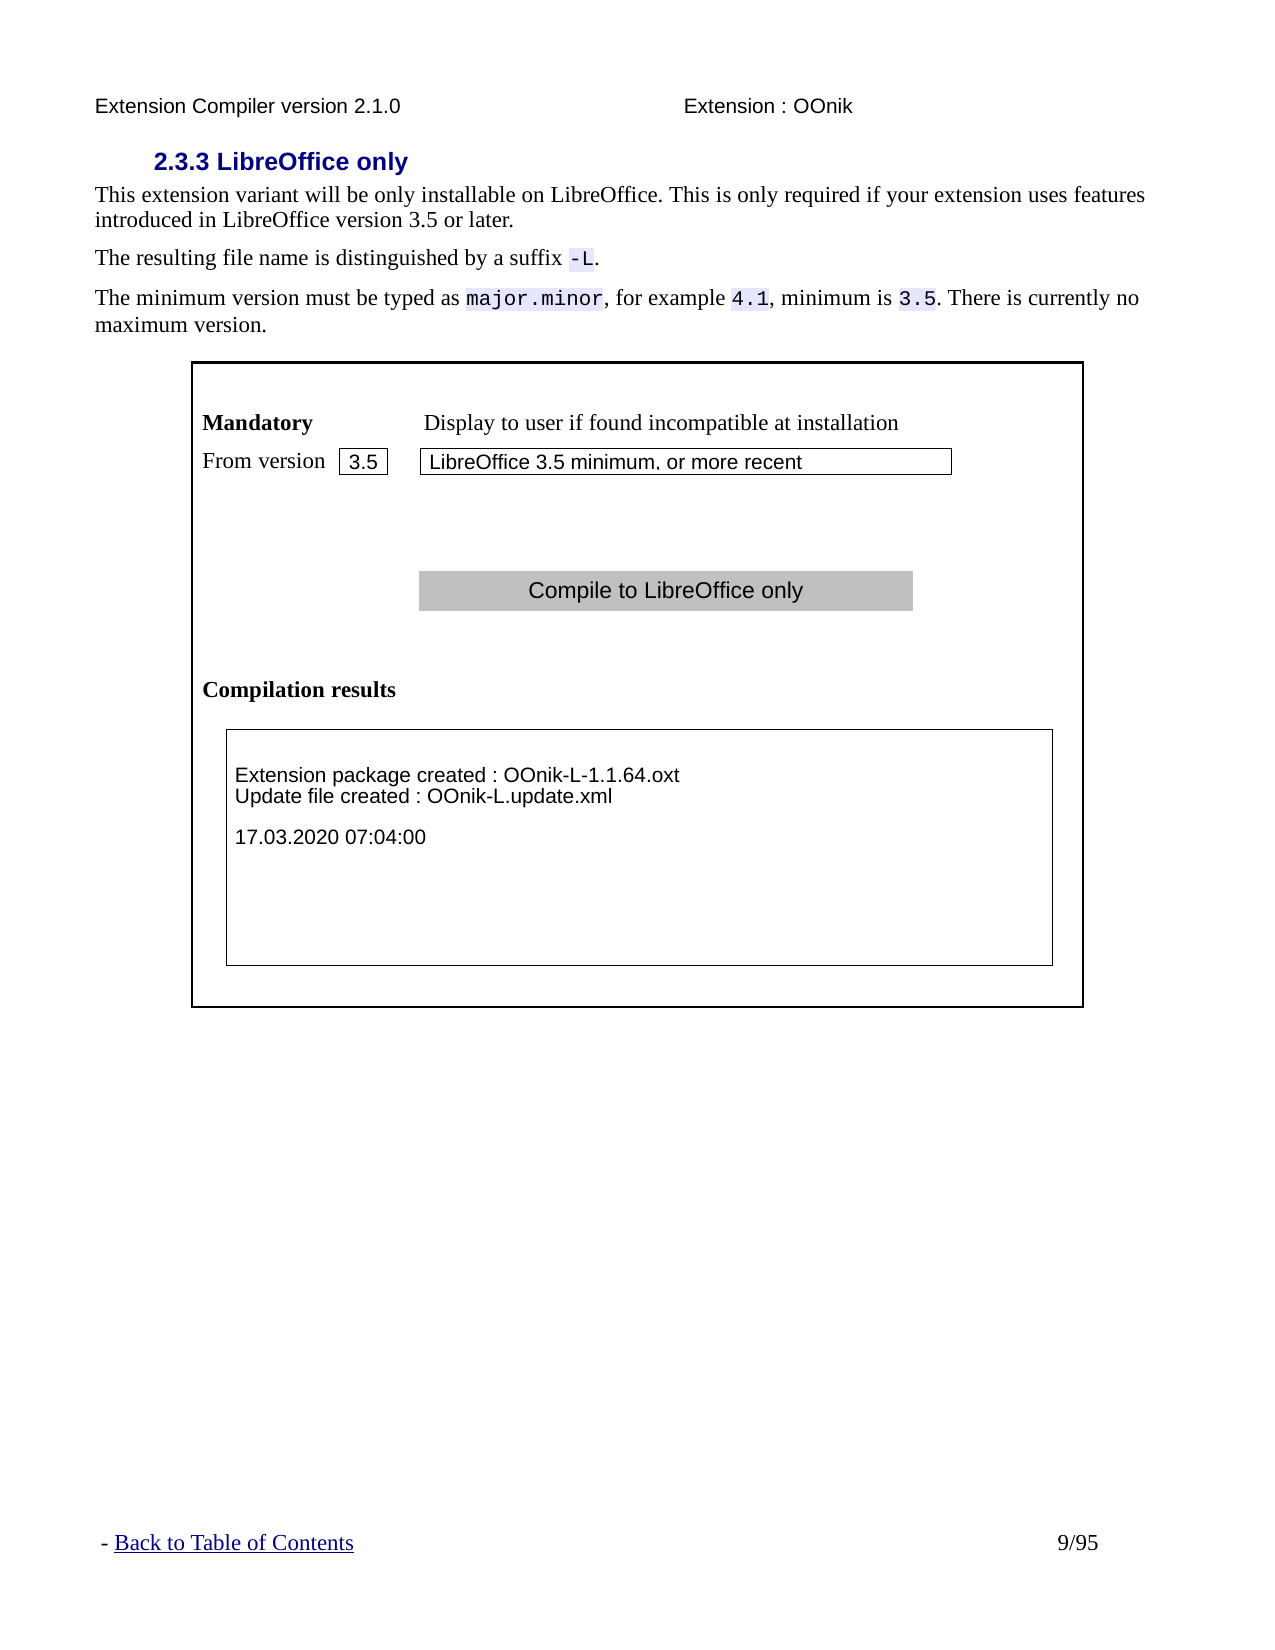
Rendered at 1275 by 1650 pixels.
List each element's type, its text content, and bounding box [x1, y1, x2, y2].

text [952, 448, 1073, 474]
text Compilation results [202, 676, 1073, 702]
text The minimum version must be typed as major.minor, for example 4.1, minimum is 3.5. There is currently no maximum version. [94, 284, 1181, 337]
text [388, 448, 420, 474]
text From version [202, 448, 339, 474]
text Mandatory Display to user if found incompatible at installation [202, 410, 1073, 436]
text This extension variant will be only installable on LibreOffice. This is only required if your extension uses features introduced in LibreOffice version 3.5 or later. [94, 181, 1181, 232]
text The resulting file name is distinguished by a suffix -L. [94, 245, 1181, 272]
subtitle LibreOffice only [153, 147, 1181, 176]
